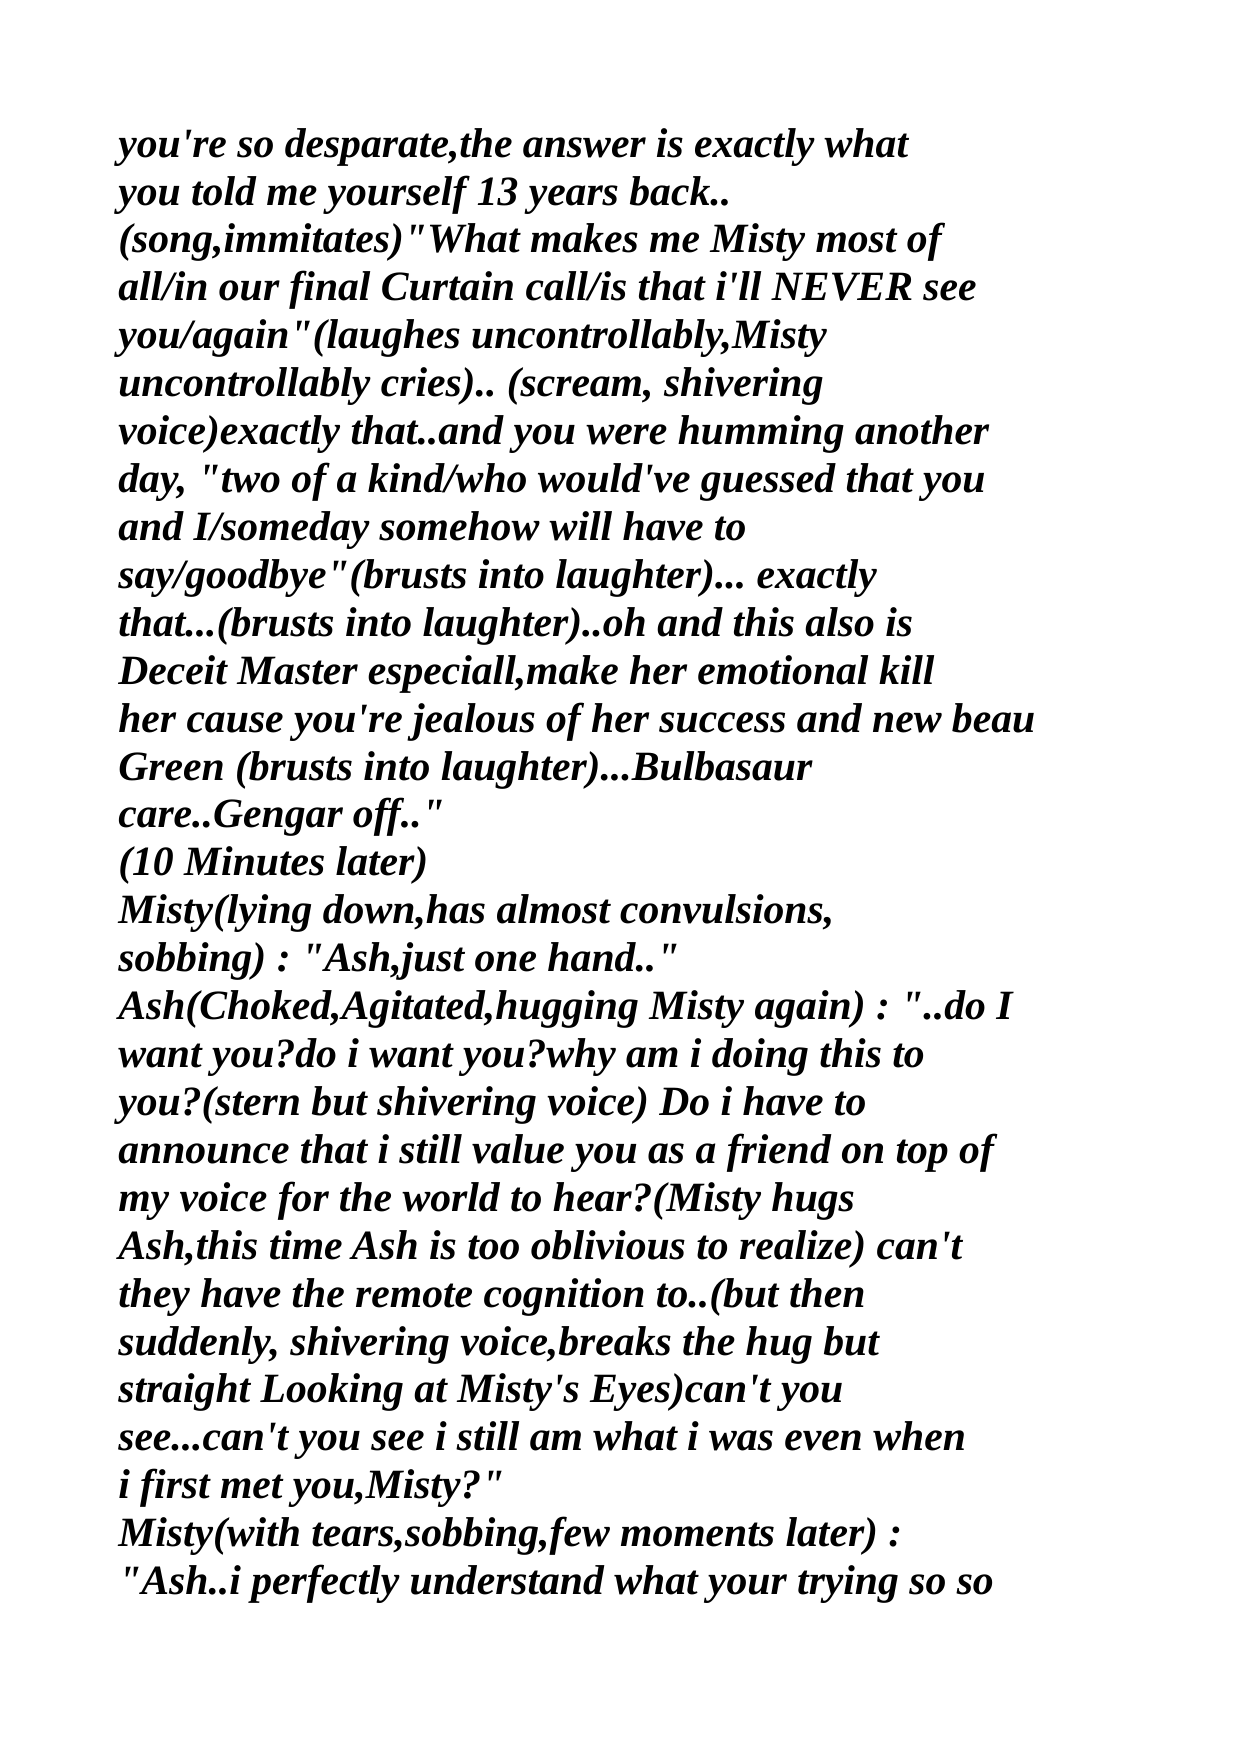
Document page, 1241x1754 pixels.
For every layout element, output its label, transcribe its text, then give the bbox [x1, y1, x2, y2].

text say/goodbye"(brusts into laughter)... exactly [118, 549, 1122, 597]
text you told me yourself 13 years back.. [118, 166, 1122, 214]
text they have the remote cognition to..(but then [118, 1268, 1122, 1316]
text you/again"(laughes uncontrollably,Misty [118, 310, 1122, 358]
text (10 Minutes later) [118, 837, 1122, 885]
text Deceit Master especiall,make her emotional kill [118, 645, 1122, 693]
text Ash(Choked,Agitated,hugging Misty again) : "..do I [118, 981, 1122, 1028]
text and I/someday somehow will have to [118, 501, 1122, 549]
text day, "two of a kind/who would've guessed that you [118, 453, 1122, 501]
text you're so desparate,the answer is exactly what [118, 118, 1122, 166]
text Ash,this time Ash is too oblivious to realize) can't [118, 1220, 1122, 1268]
text see...can't you see i still am what i was even when [118, 1412, 1122, 1460]
text Misty(with tears,sobbing,few moments later) : [118, 1508, 1122, 1556]
text (song,immitates)"What makes me Misty most of [118, 214, 1122, 262]
text that...(brusts into laughter)..oh and this also is [118, 597, 1122, 645]
text all/in our final Curtain call/is that i'll NEVER see [118, 262, 1122, 310]
text Misty(lying down,has almost convulsions, [118, 885, 1122, 933]
text my voice for the world to hear?(Misty hugs [118, 1172, 1122, 1220]
text i first met you,Misty?" [118, 1460, 1122, 1508]
text voice)exactly that..and you were humming another [118, 406, 1122, 453]
text straight Looking at Misty's Eyes)can't you [118, 1364, 1122, 1412]
text care..Gengar off.." [118, 789, 1122, 837]
text announce that i still value you as a friend on top of [118, 1124, 1122, 1172]
text sobbing) : "Ash,just one hand.." [118, 933, 1122, 981]
text uncontrollably cries).. (scream, shivering [118, 358, 1122, 406]
text you?(stern but shivering voice) Do i have to [118, 1076, 1122, 1124]
text want you?do i want you?why am i doing this to [118, 1028, 1122, 1076]
text "Ash..i perfectly understand what your trying so so [118, 1556, 1122, 1603]
text suddenly, shivering voice,breaks the hug but [118, 1316, 1122, 1364]
text her cause you're jealous of her success and new beau Green (brusts into laughter)...Bulbasaur [118, 693, 1122, 789]
